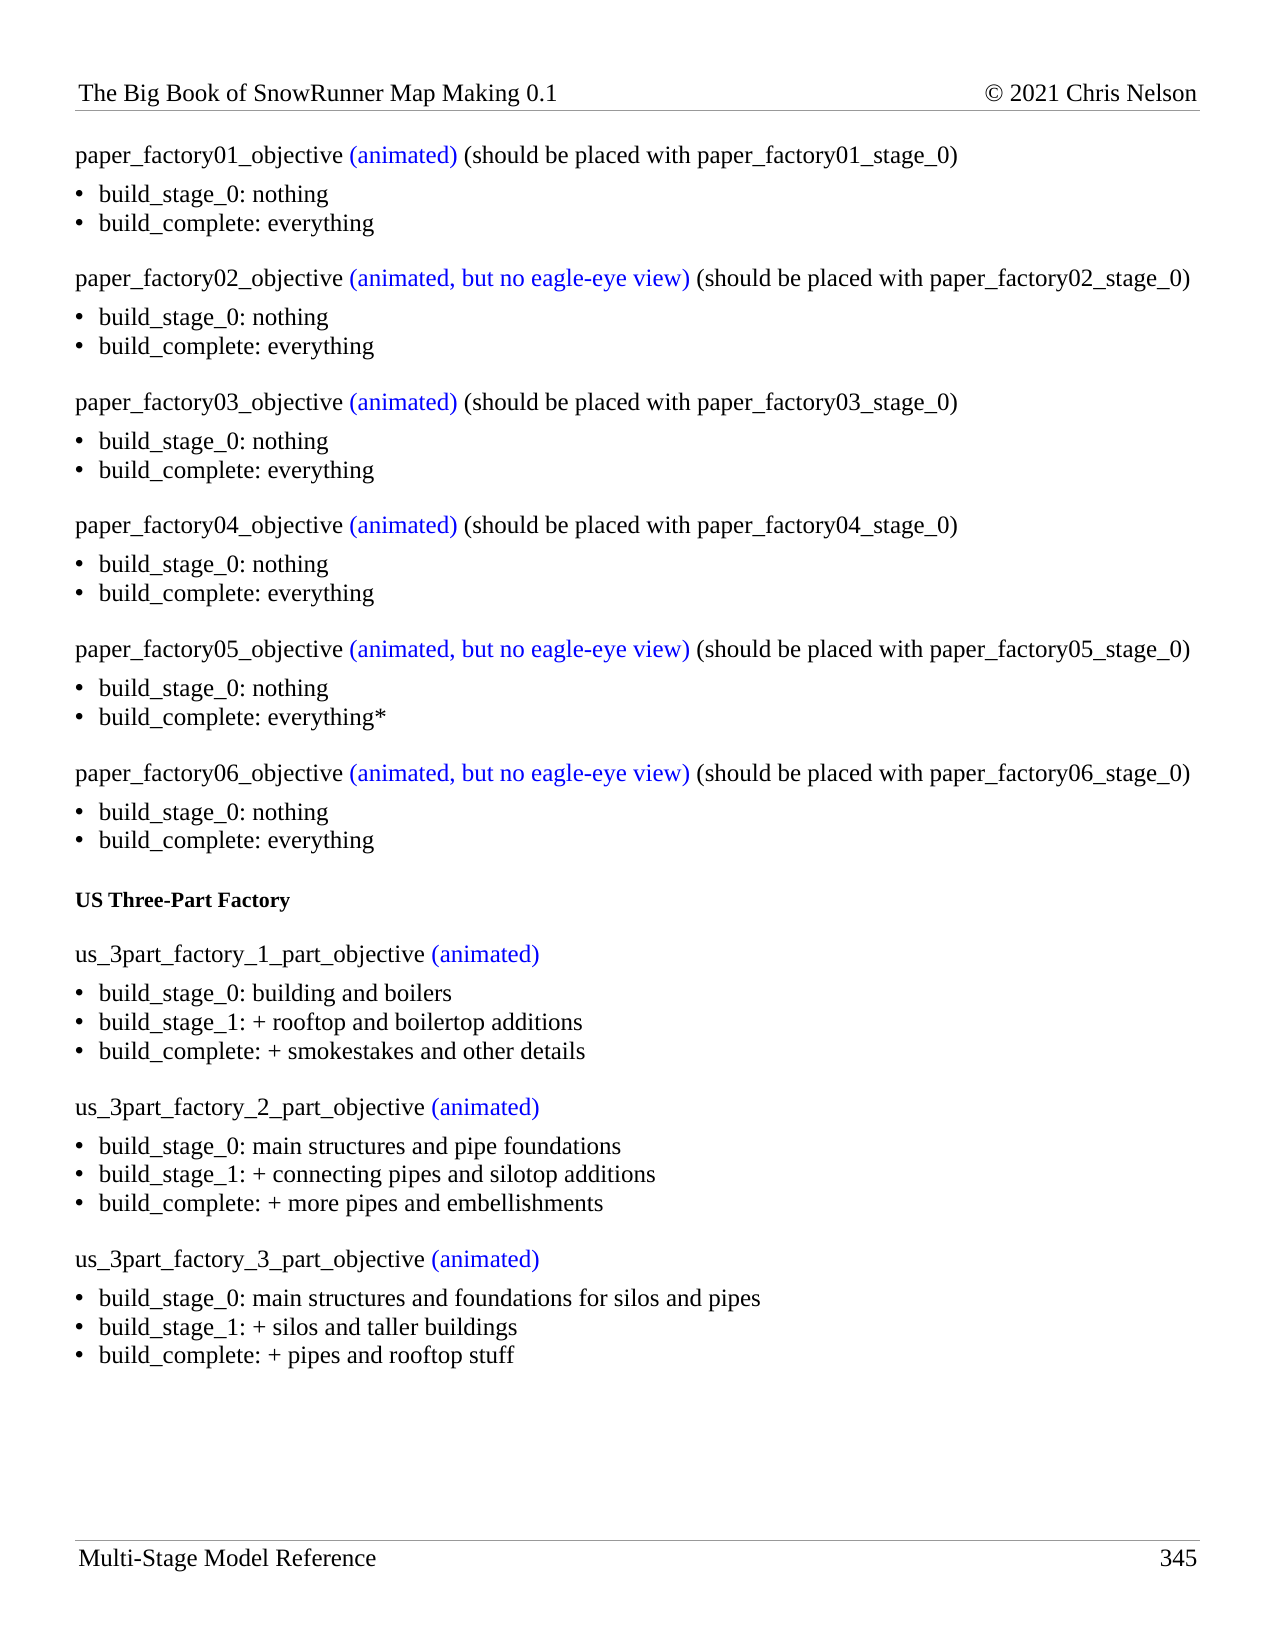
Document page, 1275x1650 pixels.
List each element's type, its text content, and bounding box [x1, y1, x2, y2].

list build_complete: everything [75, 208, 1200, 236]
list build_complete: + more pipes and embellishments [75, 1188, 1200, 1217]
list build_complete: everything* [75, 702, 1200, 731]
subtitle paper_factory04_objective (animated) (should be placed with paper_factory04_stage_0) [75, 511, 1200, 539]
list build_stage_0: nothing [75, 797, 1200, 825]
subtitle paper_factory02_objective (animated, but no eagle-eye view) (should be placed with paper_factory02_stage_0) [75, 263, 1200, 292]
subtitle paper_factory06_objective (animated, but no eagle-eye view) (should be placed with paper_factory06_stage_0) [75, 758, 1200, 786]
list build_stage_0: nothing [75, 549, 1200, 578]
list build_stage_1: + silos and taller buildings [75, 1312, 1200, 1341]
list build_stage_0: main structures and foundations for silos and pipes [75, 1283, 1200, 1312]
list build_complete: + smokestakes and other details [75, 1036, 1200, 1065]
list build_complete: everything [75, 331, 1200, 360]
subtitle us_3part_factory_2_part_objective (animated) [75, 1092, 1200, 1120]
list build_stage_1: + rooftop and boilertop additions [75, 1007, 1200, 1036]
list build_stage_0: main structures and pipe foundations [75, 1131, 1200, 1159]
list build_stage_0: nothing [75, 302, 1200, 331]
list build_complete: everything [75, 455, 1200, 483]
list build_stage_0: nothing [75, 179, 1200, 208]
subtitle US Three-Part Factory [75, 887, 1200, 912]
subtitle paper_factory01_objective (animated) (should be placed with paper_factory01_stage_0) [75, 140, 1200, 169]
list build_stage_0: nothing [75, 426, 1200, 455]
list build_complete: everything [75, 578, 1200, 607]
list build_stage_0: building and boilers [75, 978, 1200, 1007]
subtitle us_3part_factory_3_part_objective (animated) [75, 1244, 1200, 1273]
subtitle us_3part_factory_1_part_objective (animated) [75, 939, 1200, 968]
subtitle paper_factory05_objective (animated, but no eagle-eye view) (should be placed with paper_factory05_stage_0) [75, 634, 1200, 663]
list build_complete: + pipes and rooftop stuff [75, 1341, 1200, 1369]
list build_stage_1: + connecting pipes and silotop additions [75, 1159, 1200, 1188]
list build_complete: everything [75, 825, 1200, 854]
list build_stage_0: nothing [75, 673, 1200, 702]
subtitle paper_factory03_objective (animated) (should be placed with paper_factory03_stage_0) [75, 387, 1200, 416]
